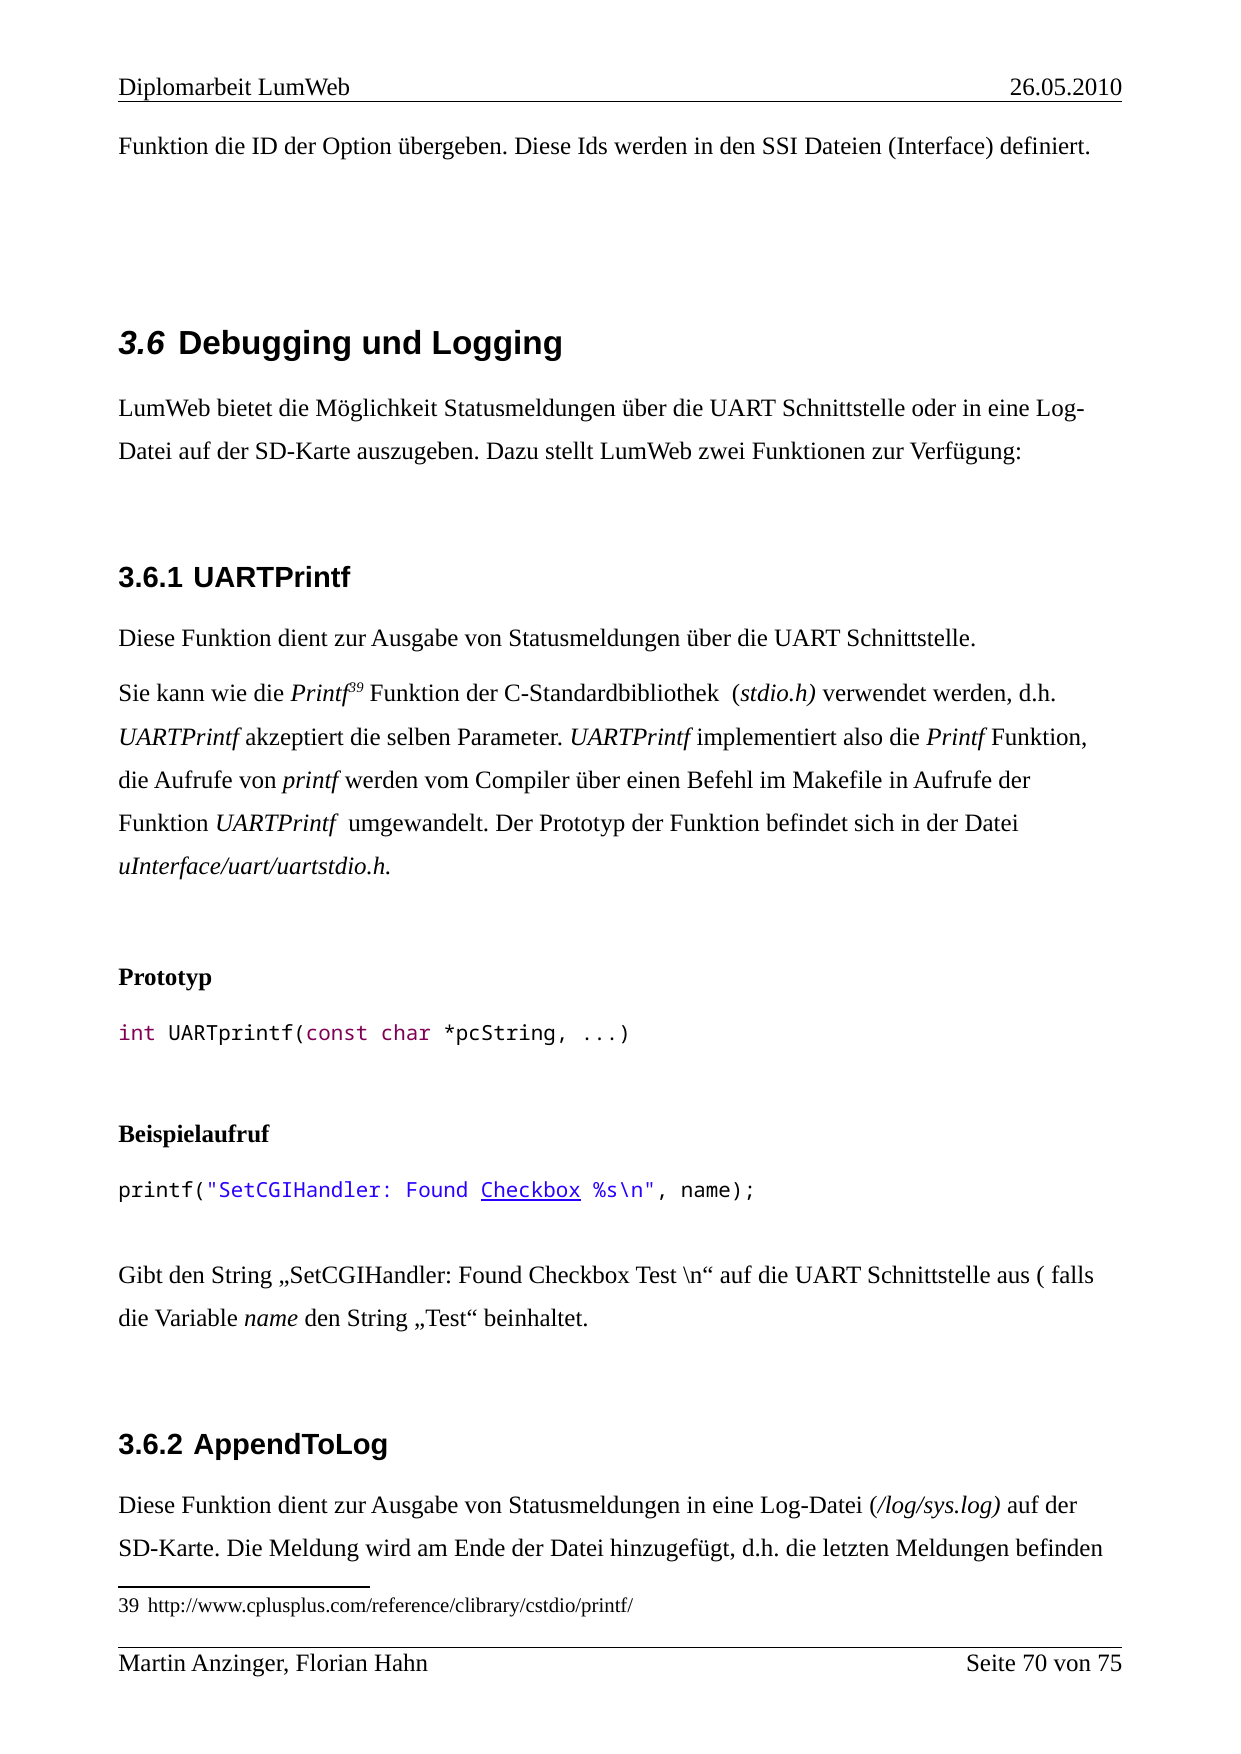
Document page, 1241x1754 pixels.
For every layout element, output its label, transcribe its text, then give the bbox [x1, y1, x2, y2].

text Diese Funktion dient zur Ausgabe von Statusmeldungen über die UART Schnittstelle. [118, 623, 1122, 652]
subtitle Debugging und Logging [118, 323, 1122, 361]
text http://www.cplusplus.com/reference/clibrary/cstdio/printf/ [118, 1593, 1122, 1617]
text Diese Funktion dient zur Ausgabe von Statusmeldungen in eine Log-Datei (/log/sys.log) auf der SD-Karte. Die Meldung wird am Ende der Datei hinzugefügt, d.h. die letzten Meldungen befinden [118, 1490, 1122, 1562]
subtitle UARTPrintf [118, 560, 1122, 593]
text Prototyp [118, 962, 1122, 991]
text Beispielaufruf [118, 1119, 1122, 1148]
subtitle AppendToLog [118, 1427, 1122, 1461]
text int UARTprintf(const char *pcString, ...) [118, 1018, 1122, 1046]
text LumWeb bietet die Möglichkeit Statusmeldungen über die UART Schnittstelle oder in eine Log-Datei auf der SD-Karte auszugeben. Dazu stellt LumWeb zwei Funktionen zur Verfügung: [118, 393, 1122, 465]
text printf("SetCGIHandler: Found Checkbox %s\n", name); [118, 1175, 1122, 1203]
text Funktion die ID der Option übergeben. Diese Ids werden in den SSI Dateien (Interface) definiert. [118, 131, 1122, 160]
text Gibt den String „SetCGIHandler: Found Checkbox Test \n“ auf die UART Schnittstelle aus ( falls die Variable name den String „Test“ beinhaltet. [118, 1260, 1122, 1332]
text Sie kann wie die Printf Funktion der C-Standardbibliothek (stdio.h) verwendet werden, d.h. UARTPrintf akzeptiert die selben Parameter. UARTPrintf implementiert also die Printf Funktion, die Aufrufe von printf werden vom Compiler über einen Befehl im Makefile in Aufrufe der Funktion UARTPrintf umgewandelt. Der Prototyp der Funktion befindet sich in der Datei uInterface/uart/uartstdio.h. [118, 678, 1122, 880]
